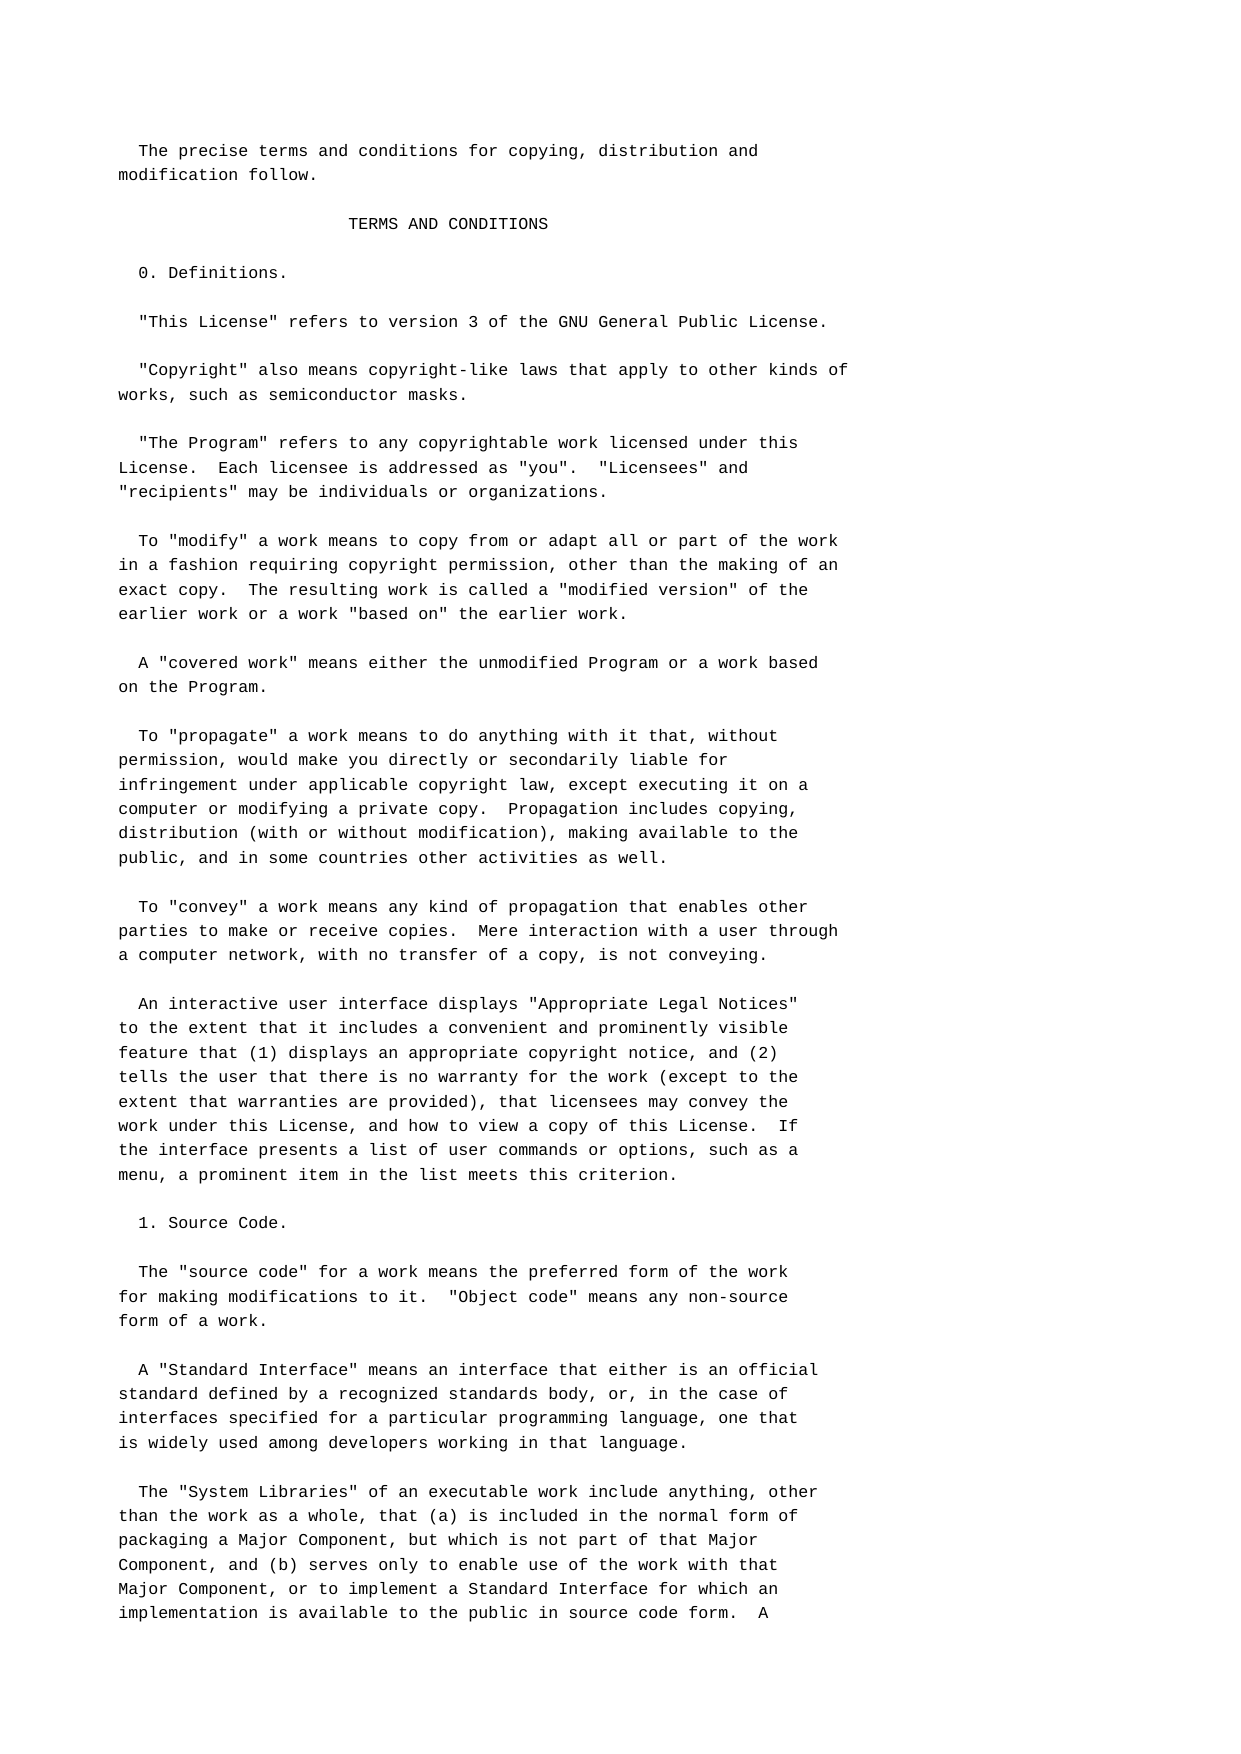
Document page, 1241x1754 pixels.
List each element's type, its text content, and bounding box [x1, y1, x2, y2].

text menu, a prominent item in the list meets this criterion. [118, 1166, 1122, 1185]
text License. Each licensee is addressed as "you". "Licensees" and [118, 459, 1122, 478]
text works, such as semiconductor masks. [118, 386, 1122, 405]
text interfaces specified for a particular programming language, one that [118, 1410, 1122, 1429]
text The precise terms and conditions for copying, distribution and [118, 142, 1122, 161]
text on the Program. [118, 679, 1122, 698]
text "Copyright" also means copyright-like laws that apply to other kinds of [118, 362, 1122, 381]
text "The Program" refers to any copyrightable work licensed under this [118, 435, 1122, 454]
text is widely used among developers working in that language. [118, 1434, 1122, 1453]
text a computer network, with no transfer of a copy, is not conveying. [118, 947, 1122, 966]
text packaging a Major Component, but which is not part of that Major [118, 1532, 1122, 1551]
text form of a work. [118, 1312, 1122, 1331]
text implementation is available to the public in source code form. A [118, 1605, 1122, 1624]
text A "Standard Interface" means an interface that either is an official [118, 1361, 1122, 1380]
text feature that (1) displays an appropriate copyright notice, and (2) [118, 1044, 1122, 1063]
text parties to make or receive copies. Mere interaction with a user through [118, 922, 1122, 941]
text Component, and (b) serves only to enable use of the work with that [118, 1556, 1122, 1575]
text tells the user that there is no warranty for the work (except to the [118, 1069, 1122, 1088]
text work under this License, and how to view a copy of this License. If [118, 1117, 1122, 1136]
text than the work as a whole, that (a) is included in the normal form of [118, 1507, 1122, 1526]
text To "convey" a work means any kind of propagation that enables other [118, 898, 1122, 917]
text computer or modifying a private copy. Propagation includes copying, [118, 801, 1122, 819]
text Major Component, or to implement a Standard Interface for which an [118, 1581, 1122, 1599]
text the interface presents a list of user commands or options, such as a [118, 1142, 1122, 1161]
text to the extent that it includes a convenient and prominently visible [118, 1020, 1122, 1039]
text permission, would make you directly or secondarily liable for [118, 752, 1122, 771]
text in a fashion requiring copyright permission, other than the making of an [118, 557, 1122, 576]
text standard defined by a recognized standards body, or, in the case of [118, 1386, 1122, 1404]
text modification follow. [118, 167, 1122, 186]
text An interactive user interface displays "Appropriate Legal Notices" [118, 996, 1122, 1014]
text 0. Definitions. [118, 264, 1122, 283]
text public, and in some countries other activities as well. [118, 849, 1122, 868]
text To "modify" a work means to copy from or adapt all or part of the work [118, 532, 1122, 551]
text earlier work or a work "based on" the earlier work. [118, 606, 1122, 624]
text extent that warranties are provided), that licensees may convey the [118, 1093, 1122, 1112]
text distribution (with or without modification), making available to the [118, 825, 1122, 844]
text The "source code" for a work means the preferred form of the work [118, 1264, 1122, 1283]
text To "propagate" a work means to do anything with it that, without [118, 727, 1122, 746]
text The "System Libraries" of an executable work include anything, other [118, 1483, 1122, 1502]
text "recipients" may be individuals or organizations. [118, 484, 1122, 503]
text for making modifications to it. "Object code" means any non-source [118, 1288, 1122, 1307]
text A "covered work" means either the unmodified Program or a work based [118, 654, 1122, 673]
text infringement under applicable copyright law, except executing it on a [118, 776, 1122, 795]
text "This License" refers to version 3 of the GNU General Public License. [118, 313, 1122, 332]
text 1. Source Code. [118, 1215, 1122, 1234]
text TERMS AND CONDITIONS [118, 216, 1122, 234]
text exact copy. The resulting work is called a "modified version" of the [118, 581, 1122, 600]
